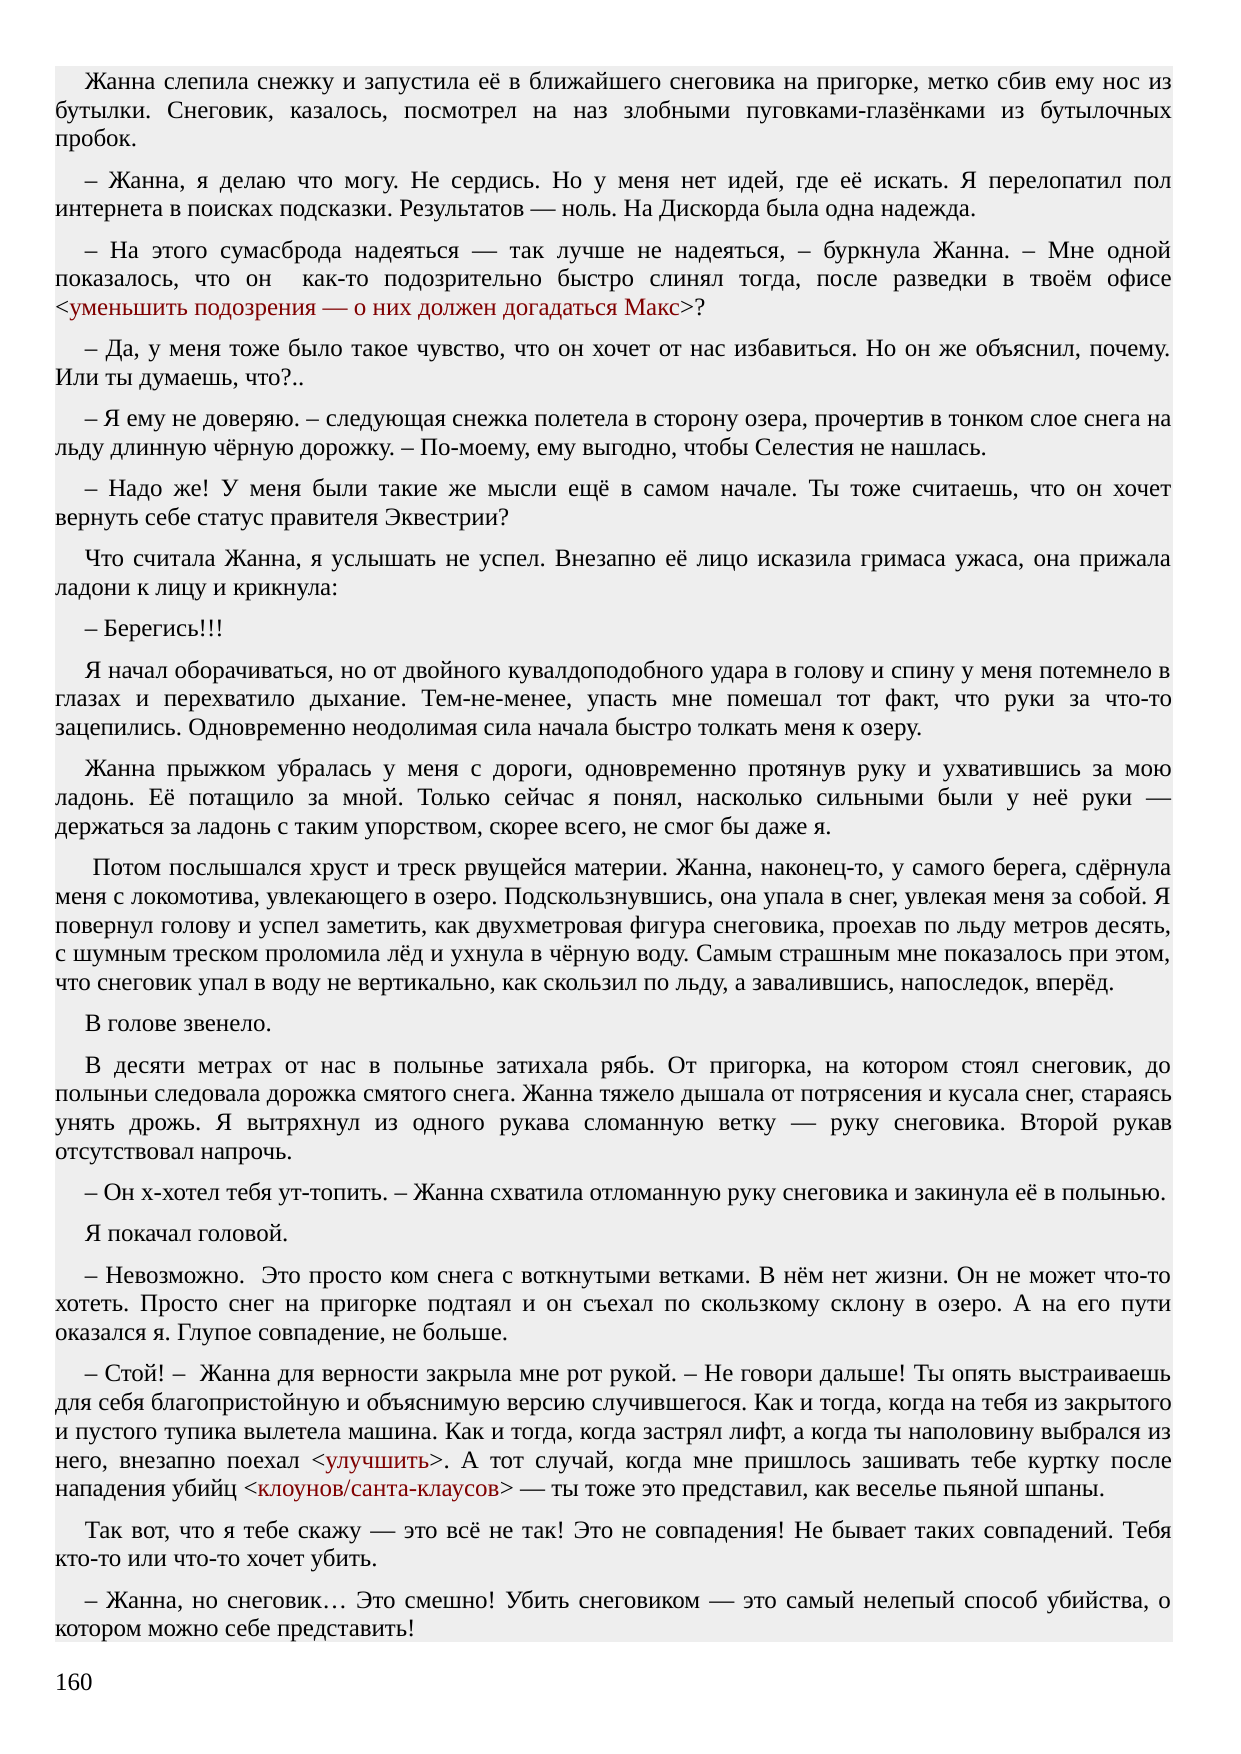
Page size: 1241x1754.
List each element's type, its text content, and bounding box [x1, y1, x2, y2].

text – Он х-хотел тебя ут-топить. – Жанна схватила отломанную руку снеговика и закинула её в полынью. [55, 1177, 1173, 1206]
text – Да, у меня тоже было такое чувство, что он хочет от нас избавиться. Но он же объяснил, почему. Или ты думаешь, что?.. [55, 333, 1173, 391]
text Что считала Жанна, я услышать не успел. Внезапно её лицо исказила гримаса ужаса, она прижала ладони к лицу и крикнула: [55, 543, 1173, 601]
text Жанна прыжком убралась у меня с дороги, одновременно протянув руку и ухватившись за мою ладонь. Её потащило за мной. Только сейчас я понял, насколько сильными были у неё руки — держаться за ладонь с таким упорством, скорее всего, не смог бы даже я. [55, 753, 1173, 840]
text Потом послышался хруст и треск рвущейся материи. Жанна, наконец-то, у самого берега, сдёрнула меня с локомотива, увлекающего в озеро. Подскользнувшись, она упала в снег, увлекая меня за собой. Я повернул голову и успел заметить, как двухметровая фигура снеговика, проехав по льду метров десять, с шумным треском проломила лёд и ухнула в чёрную воду. Самым страшным мне показалось при этом, что снеговик упал в воду не вертикально, как скользил по льду, а завалившись, напоследок, вперёд. [55, 852, 1173, 996]
text – Надо же! У меня были такие же мысли ещё в самом начале. Ты тоже считаешь, что он хочет вернуть себе статус правителя Эквестрии? [55, 473, 1173, 531]
text Я покачал головой. [55, 1218, 1173, 1247]
text Так вот, что я тебе скажу — это всё не так! Это не совпадения! Не бывает таких совпадений. Тебя кто-то или что-то хочет убить. [55, 1515, 1173, 1572]
text Я начал оборачиваться, но от двойного кувалдоподобного удара в голову и спину у меня потемнело в глазах и перехватило дыхание. Тем-не-менее, упасть мне помешал тот факт, что руки за что-то зацепились. Одновременно неодолимая сила начала быстро толкать меня к озеру. [55, 655, 1173, 741]
text – На этого сумасброда надеяться — так лучше не надеяться, – буркнула Жанна. – Мне одной показалось, что он как-то подозрительно быстро слинял тогда, после разведки в твоём офисе <уменьшить подозрения — о них должен догадаться Макс>? [55, 235, 1173, 321]
text В голове звенело. [55, 1008, 1173, 1037]
text – Берегись!!! [55, 613, 1173, 642]
text – Жанна, но снеговик… Это смешно! Убить снеговиком — это самый нелепый способ убийства, о котором можно себе представить! [55, 1585, 1173, 1642]
text – Я ему не доверяю. – следующая снежка полетела в сторону озера, прочертив в тонком слое снега на льду длинную чёрную дорожку. – По-моему, ему выгодно, чтобы Селестия не нашлась. [55, 403, 1173, 461]
text – Жанна, я делаю что могу. Не сердись. Но у меня нет идей, где её искать. Я перелопатил пол интернета в поисках подсказки. Результатов — ноль. На Дискорда была одна надежда. [55, 165, 1173, 222]
text Жанна слепила снежку и запустила её в ближайшего снеговика на пригорке, метко сбив ему нос из бутылки. Снеговик, казалось, посмотрел на наз злобными пуговками-глазёнками из бутылочных пробок. [55, 66, 1173, 152]
text В десяти метрах от нас в полынье затихала рябь. От пригорка, на котором стоял снеговик, до полыньи следовала дорожка смятого снега. Жанна тяжело дышала от потрясения и кусала снег, стараясь унять дрожь. Я вытряхнул из одного рукава сломанную ветку — руку снеговика. Второй рукав отсутствовал напрочь. [55, 1050, 1173, 1165]
text – Стой! – Жанна для верности закрыла мне рот рукой. – Не говори дальше! Ты опять выстраиваешь для себя благопристойную и объяснимую версию случившегося. Как и тогда, когда на тебя из закрытого и пустого тупика вылетела машина. Как и тогда, когда застрял лифт, а когда ты наполовину выбрался из него, внезапно поехал <улучшить>. А тот случай, когда мне пришлось зашивать тебе куртку после нападения убийц <клоунов/санта-клаусов> — ты тоже это представил, как веселье пьяной шпаны. [55, 1358, 1173, 1502]
text – Невозможно. Это просто ком снега с воткнутыми ветками. В нём нет жизни. Он не может что-то хотеть. Просто снег на пригорке подтаял и он съехал по скользкому склону в озеро. А на его пути оказался я. Глупое совпадение, не больше. [55, 1260, 1173, 1346]
